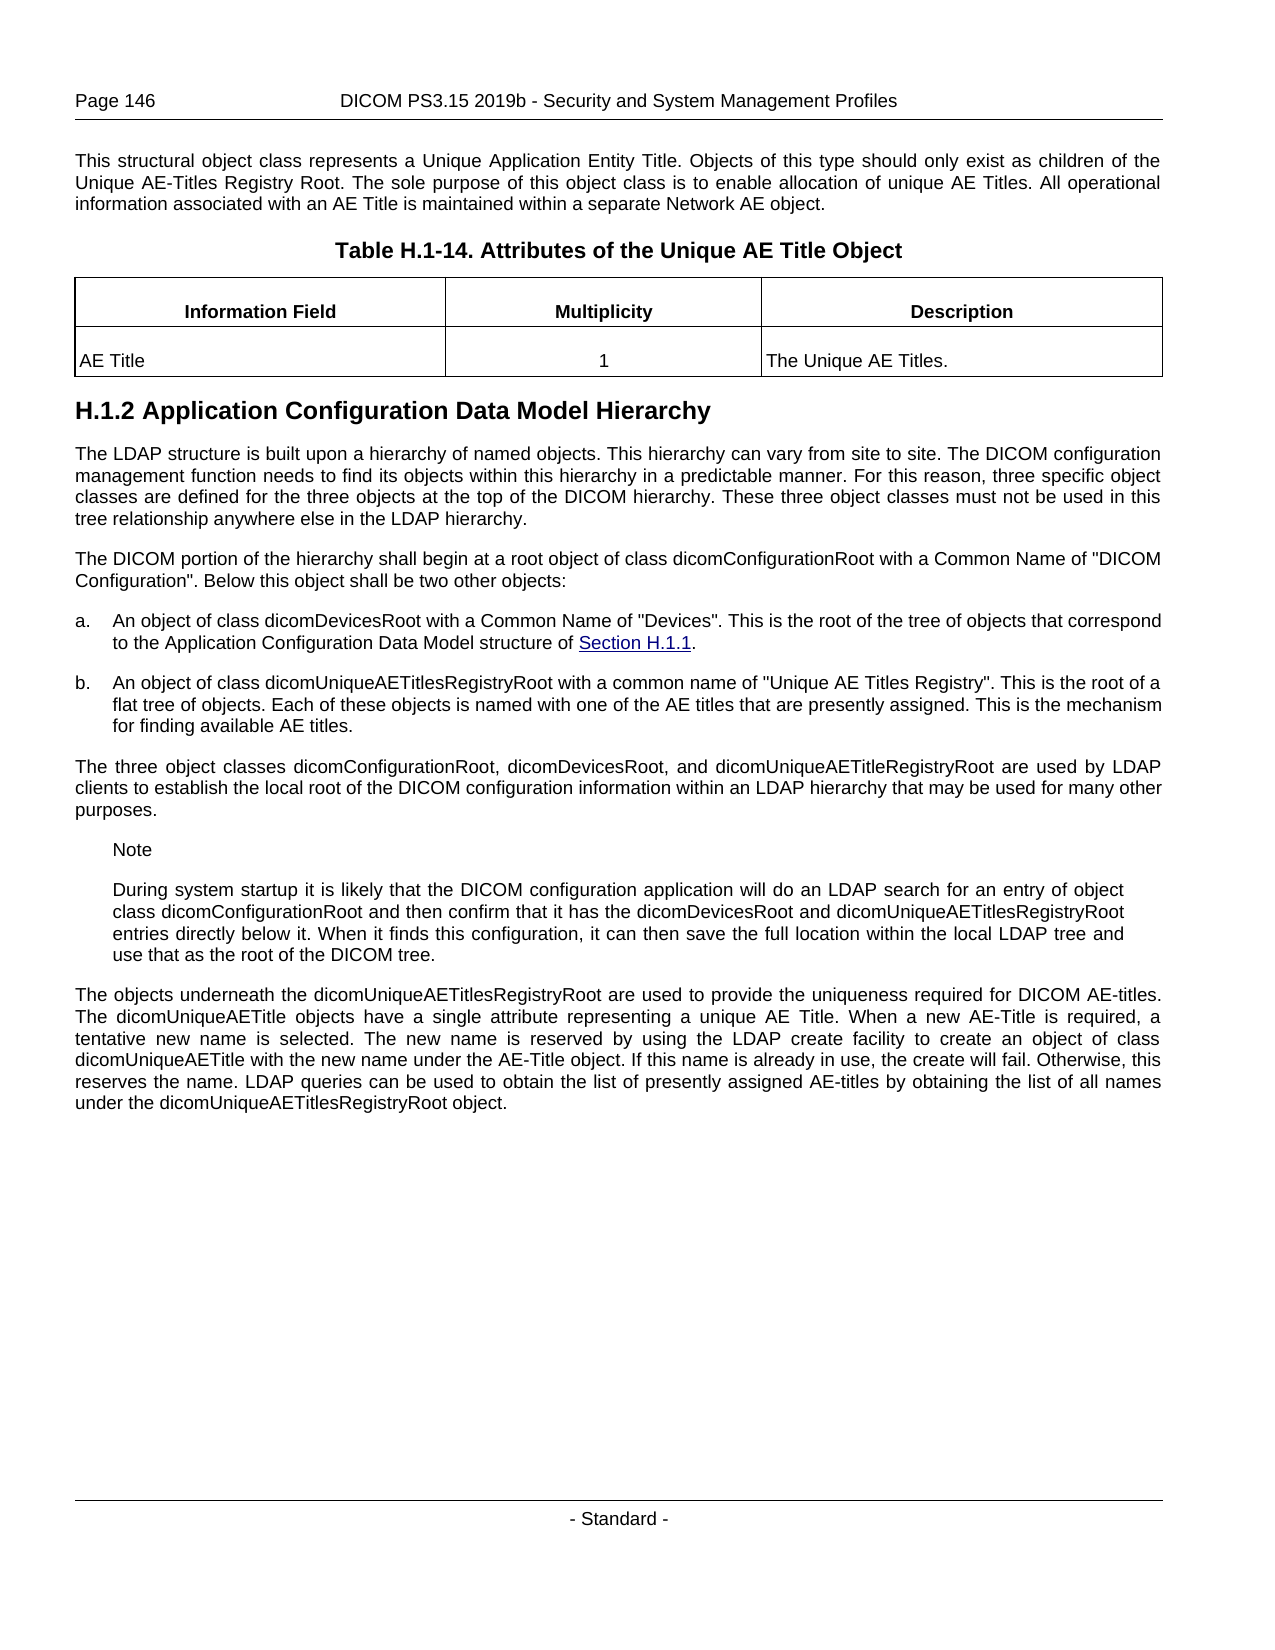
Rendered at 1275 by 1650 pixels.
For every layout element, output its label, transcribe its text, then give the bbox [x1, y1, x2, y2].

text H.1.2 Application Configuration Data Model Hierarchy [75, 396, 1162, 424]
table_cell 1 [446, 327, 761, 376]
text The three object classes dicomConfigurationRoot, dicomDevicesRoot, and dicomUniqueAETitleRegistryRoot are used by LDAP clients to establish the local root of the DICOM configuration information within an LDAP hierarchy that may be used for many other purposes. [75, 755, 1162, 820]
text The objects underneath the dicomUniqueAETitlesRegistryRoot are used to provide the uniqueness required for DICOM AE-titles. The dicomUniqueAETitle objects have a single attribute representing a unique AE Title. When a new AE-Title is required, a tentative new name is selected. The new name is reserved by using the LDAP create facility to create an object of class dicomUniqueAETitle with the new name under the AE-Title object. If this name is already in use, the create will fail. Otherwise, this reserves the name. LDAP queries can be used to obtain the list of presently assigned AE-titles by obtaining the list of all names under the dicomUniqueAETitlesRegistryRoot object. [75, 984, 1162, 1113]
text a. An object of class dicomDevicesRoot with a Common Name of "Devices". This is the root of the tree of objects that correspond to the Application Configuration Data Model structure of Section H.1.1. [75, 610, 1162, 653]
table_header Information Field [76, 278, 445, 326]
table_cell The Unique AE Titles. [762, 327, 1162, 376]
text This structural object class represents a Unique Application Entity Title. Objects of this type should only exist as children of the Unique AE-Titles Registry Root. The sole purpose of this object class is to enable allocation of unique AE Titles. All operational information associated with an AE Title is maintained within a separate Network AE object. [75, 150, 1162, 215]
table_header Multiplicity [446, 278, 761, 326]
text The LDAP structure is built upon a hierarchy of named objects. This hierarchy can vary from site to site. The DICOM configuration management function needs to find its objects within this hierarchy in a predictable manner. For this reason, three specific object classes are defined for the three objects at the top of the DICOM hierarchy. These three object classes must not be used in this tree relationship anywhere else in the LDAP hierarchy. [75, 443, 1162, 529]
text Note [112, 839, 1125, 860]
table_header Description [762, 278, 1162, 326]
text The DICOM portion of the hierarchy shall begin at a root object of class dicomConfigurationRoot with a Common Name of "DICOM Configuration". Below this object shall be two other objects: [75, 548, 1162, 591]
text b. An object of class dicomUniqueAETitlesRegistryRoot with a common name of "Unique AE Titles Registry". This is the root of a flat tree of objects. Each of these objects is named with one of the AE titles that are presently assigned. This is the mechanism for finding available AE titles. [75, 672, 1162, 737]
table_cell AE Title [76, 327, 445, 376]
text Table H.1-14. Attributes of the Unique AE Title Object [75, 237, 1162, 263]
text During system startup it is likely that the DICOM configuration application will do an LDAP search for an entry of object class dicomConfigurationRoot and then confirm that it has the dicomDevicesRoot and dicomUniqueAETitlesRegistryRoot entries directly below it. When it finds this configuration, it can then save the full location within the local LDAP tree and use that as the root of the DICOM tree. [112, 879, 1125, 965]
